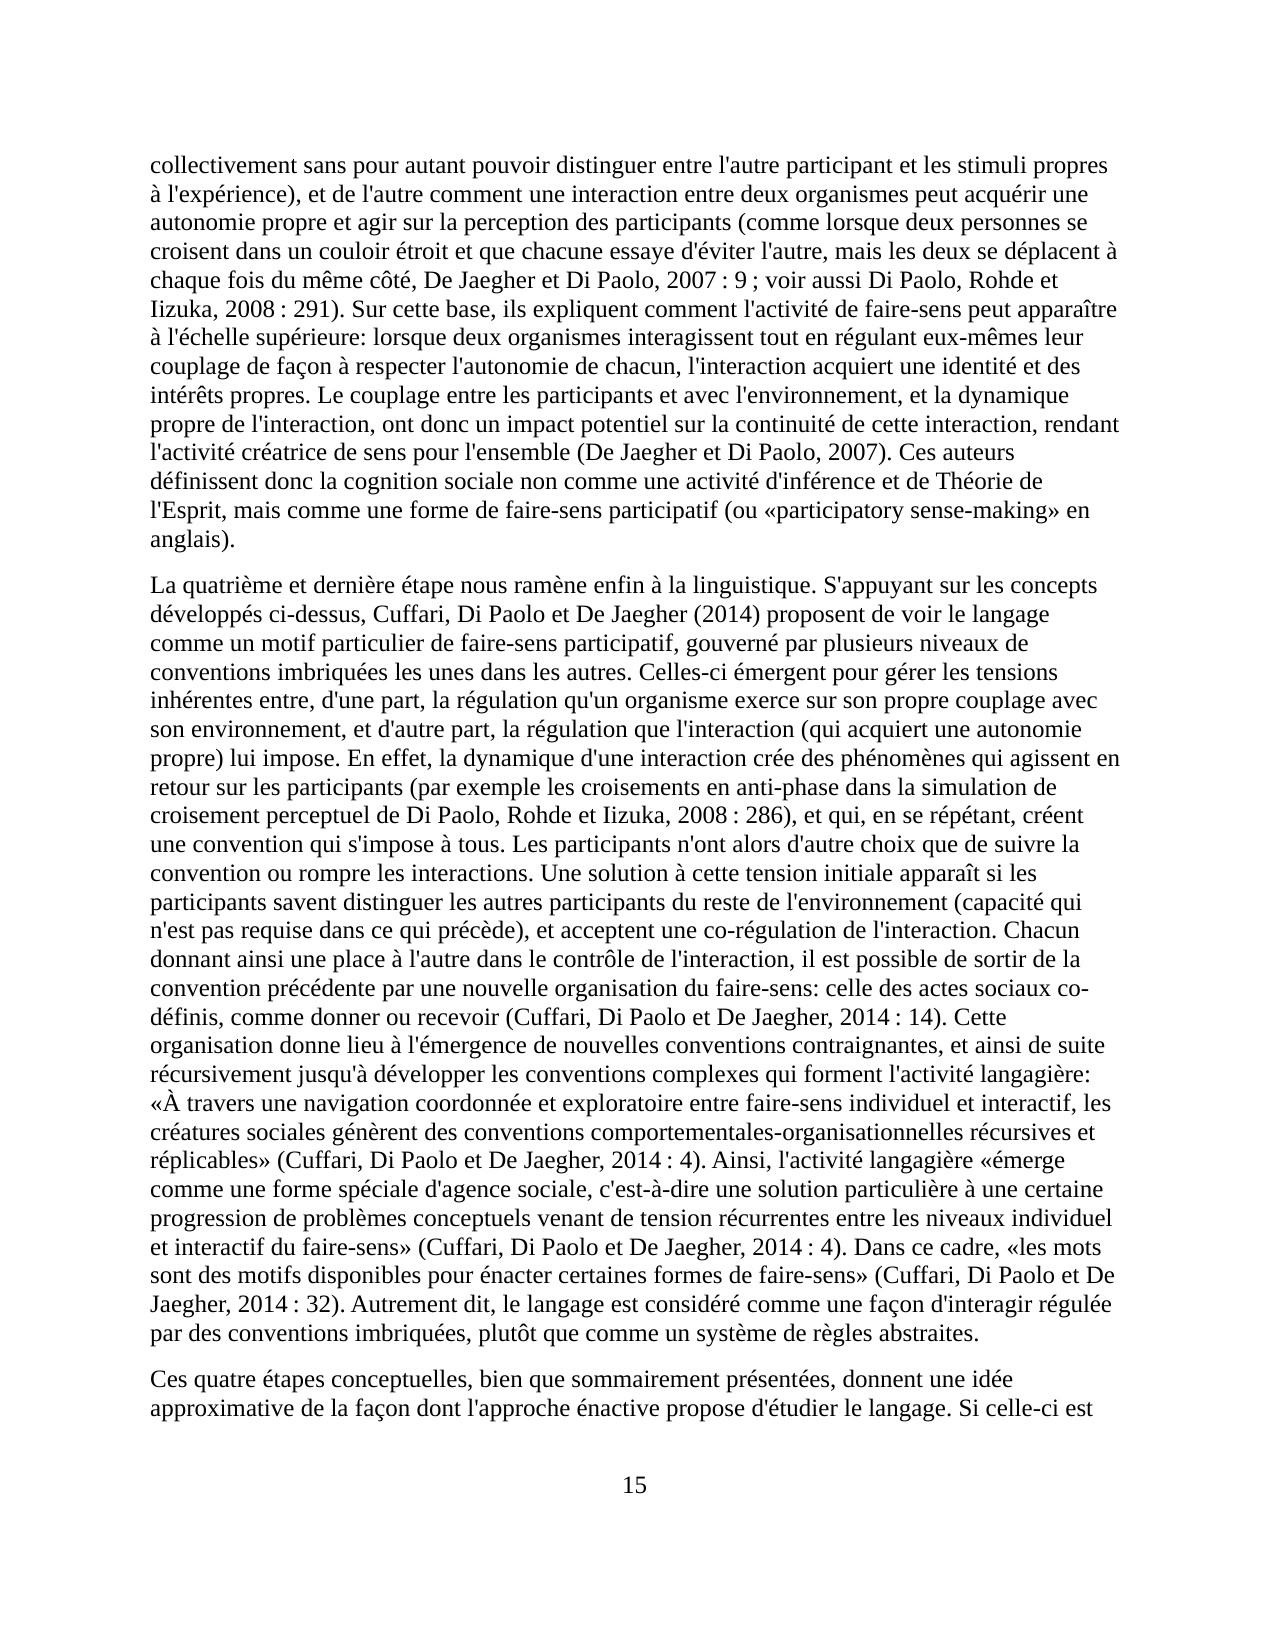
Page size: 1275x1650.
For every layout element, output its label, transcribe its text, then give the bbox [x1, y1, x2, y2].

text collectivement sans pour autant pouvoir distinguer entre l'autre participant et les stimuli propres à l'expérience), et de l'autre comment une interaction entre deux organismes peut acquérir une autonomie propre et agir sur la perception des participants (comme lorsque deux personnes se croisent dans un couloir étroit et que chacune essaye d'éviter l'autre, mais les deux se déplacent à chaque fois du même côté, De Jaegher et Di Paolo, 2007 : 9 ; voir aussi Di Paolo, Rohde et Iizuka, 2008 : 291). Sur cette base, ils expliquent comment l'activité de faire-sens peut apparaître à l'échelle supérieure: lorsque deux organismes interagissent tout en régulant eux-mêmes leur couplage de façon à respecter l'autonomie de chacun, l'interaction acquiert une identité et des intérêts propres. Le couplage entre les participants et avec l'environnement, et la dynamique propre de l'interaction, ont donc un impact potentiel sur la continuité de cette interaction, rendant l'activité créatrice de sens pour l'ensemble (De Jaegher et Di Paolo, 2007). Ces auteurs définissent donc la cognition sociale non comme une activité d'inférence et de Théorie de l'Esprit, mais comme une forme de faire-sens participatif (ou «participatory sense-making» en anglais). [150, 150, 1125, 552]
text La quatrième et dernière étape nous ramène enfin à la linguistique. S'appuyant sur les concepts développés ci-dessus, Cuffari, Di Paolo et De Jaegher (2014) proposent de voir le langage comme un motif particulier de faire-sens participatif, gouverné par plusieurs niveaux de conventions imbriquées les unes dans les autres. Celles-ci émergent pour gérer les tensions inhérentes entre, d'une part, la régulation qu'un organisme exerce sur son propre couplage avec son environnement, et d'autre part, la régulation que l'interaction (qui acquiert une autonomie propre) lui impose. En effet, la dynamique d'une interaction crée des phénomènes qui agissent en retour sur les participants (par exemple les croisements en anti-phase dans la simulation de croisement perceptuel de Di Paolo, Rohde et Iizuka, 2008 : 286), et qui, en se répétant, créent une convention qui s'impose à tous. Les participants n'ont alors d'autre choix que de suivre la convention ou rompre les interactions. Une solution à cette tension initiale apparaît si les participants savent distinguer les autres participants du reste de l'environnement (capacité qui n'est pas requise dans ce qui précède), et acceptent une co-régulation de l'interaction. Chacun donnant ainsi une place à l'autre dans le contrôle de l'interaction, il est possible de sortir de la convention précédente par une nouvelle organisation du faire-sens: celle des actes sociaux co-définis, comme donner ou recevoir (Cuffari, Di Paolo et De Jaegher, 2014 : 14). Cette organisation donne lieu à l'émergence de nouvelles conventions contraignantes, et ainsi de suite récursivement jusqu'à développer les conventions complexes qui forment l'activité langagière: «À travers une navigation coordonnée et exploratoire entre faire-sens individuel et interactif, les créatures sociales génèrent des conventions comportementales-organisationnelles récursives et réplicables» (Cuffari, Di Paolo et De Jaegher, 2014 : 4). Ainsi, l'activité langagière «émerge comme une forme spéciale d'agence sociale, c'est-à-dire une solution particulière à une certaine progression de problèmes conceptuels venant de tension récurrentes entre les niveaux individuel et interactif du faire-sens» (Cuffari, Di Paolo et De Jaegher, 2014 : 4). Dans ce cadre, «les mots sont des motifs disponibles pour énacter certaines formes de faire-sens» (Cuffari, Di Paolo et De Jaegher, 2014 : 32). Autrement dit, le langage est considéré comme une façon d'interagir régulée par des conventions imbriquées, plutôt que comme un système de règles abstraites. [150, 570, 1125, 1347]
text Ces quatre étapes conceptuelles, bien que sommairement présentées, donnent une idée approximative de la façon dont l'approche énactive propose d'étudier le langage. Si celle-ci est [150, 1364, 1125, 1422]
